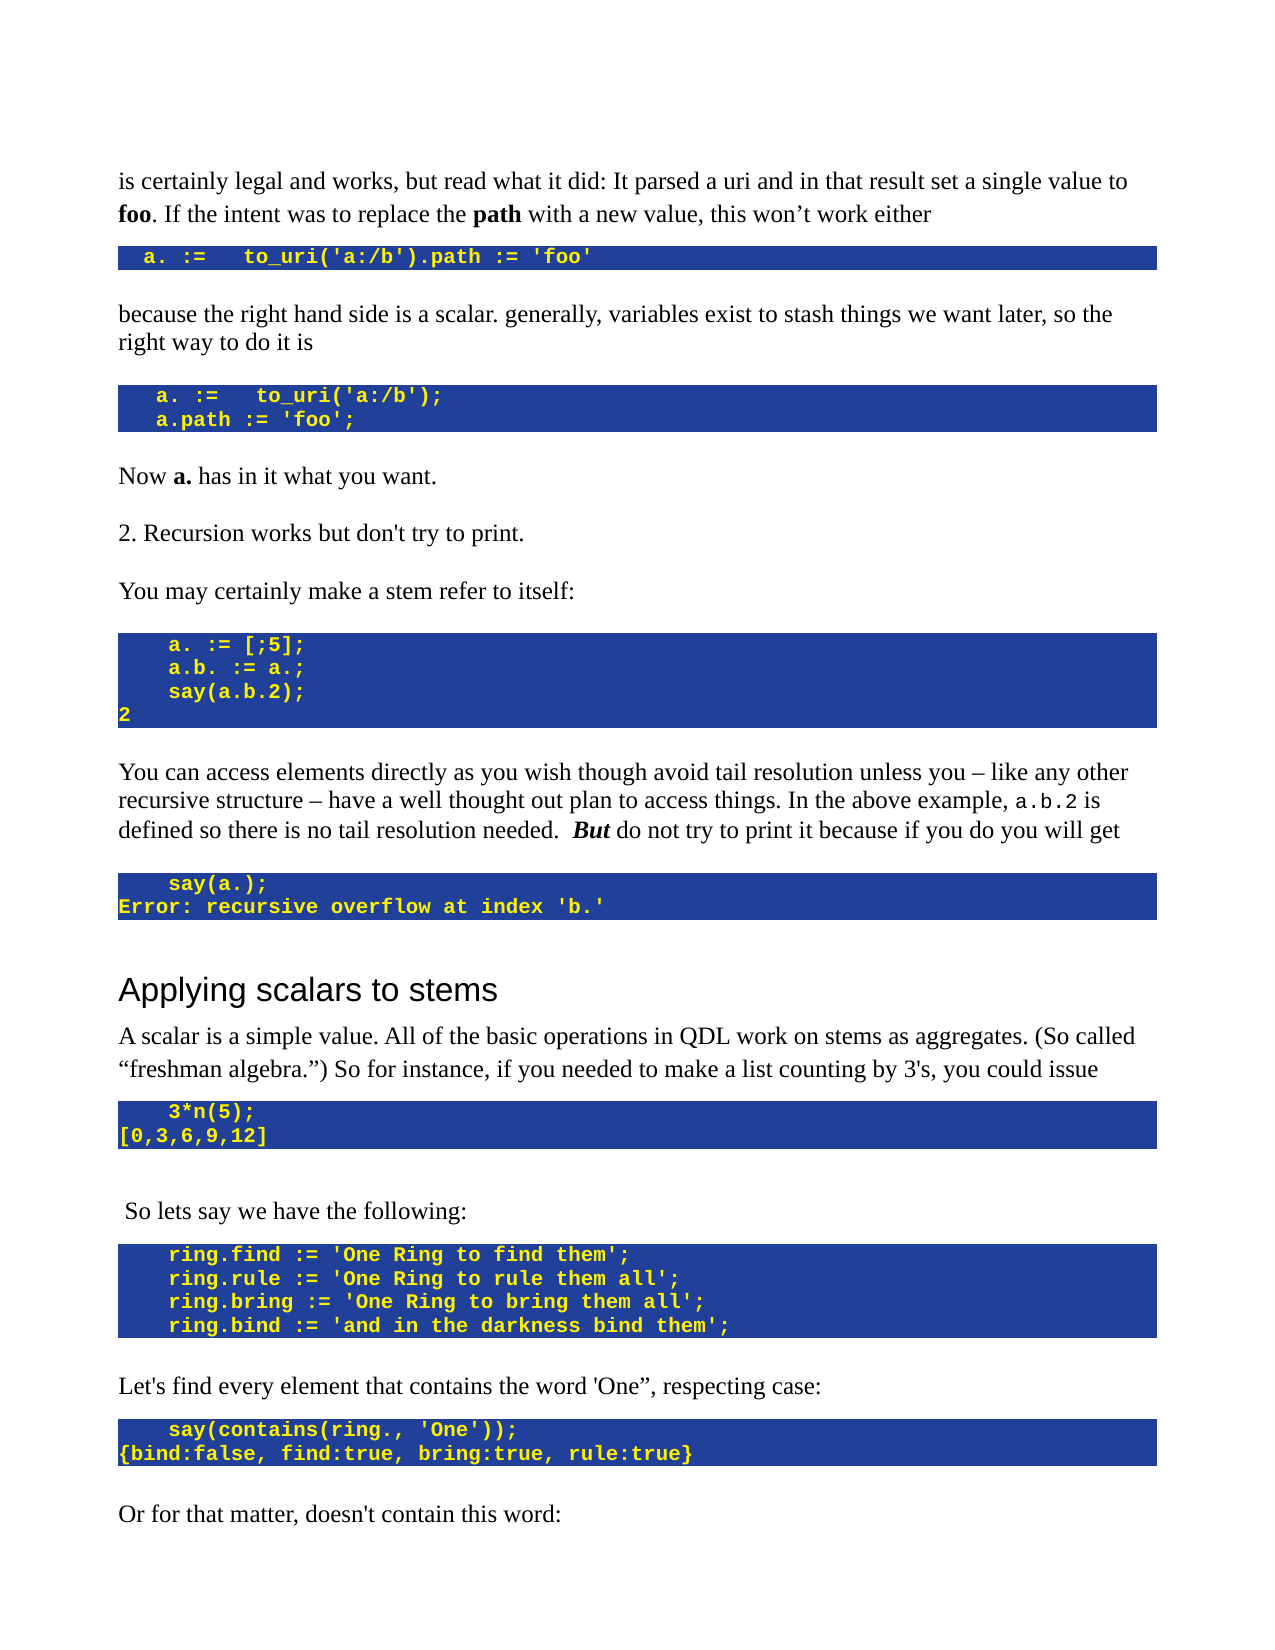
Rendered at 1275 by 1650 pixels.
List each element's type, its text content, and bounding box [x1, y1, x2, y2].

text a.b. := a.; [118, 657, 1157, 681]
text Error: recursive overflow at index 'b.' [118, 896, 1157, 920]
text 3*n(5); [118, 1101, 1157, 1125]
text Now a. has in it what you want. [118, 461, 1157, 490]
text say(a.b.2); [118, 681, 1157, 704]
text You may certainly make a stem refer to itself: [118, 576, 1157, 605]
text because the right hand side is a scalar. generally, variables exist to stash things we want later, so the right way to do it is [118, 299, 1157, 356]
text ring.bind := 'and in the darkness bind them'; [118, 1315, 1157, 1338]
subtitle Applying scalars to stems [118, 969, 1157, 1008]
text ring.bring := 'One Ring to bring them all'; [118, 1291, 1157, 1315]
text [0,3,6,9,12] [118, 1125, 1157, 1149]
text 2. Recursion works but don't try to print. [118, 518, 1157, 547]
text say(a.); [118, 873, 1157, 896]
text 2 [118, 704, 1157, 728]
text a. := to_uri('a:/b').path := 'foo' [118, 246, 1157, 270]
text A scalar is a simple value. All of the basic operations in QDL work on stems as aggregates. (So called “freshman algebra.”) So for instance, if you needed to make a list counting by 3's, you could issue [118, 1021, 1157, 1082]
text ring.find := 'One Ring to find them'; [118, 1244, 1157, 1267]
text So lets say we have the following: [118, 1196, 1157, 1225]
text a.path := 'foo'; [118, 409, 1157, 432]
text a. := to_uri('a:/b'); [118, 385, 1157, 409]
text Or for that matter, doesn't contain this word: [118, 1466, 1157, 1528]
text is certainly legal and works, but read what it did: It parsed a uri and in that result set a single value to foo. If the intent was to replace the path with a new value, this won’t work either [118, 166, 1157, 227]
text Let's find every element that contains the word 'One”, respecting case: [118, 1338, 1157, 1400]
text You can access elements directly as you wish though avoid tail resolution unless you – like any other recursive structure – have a well thought out plan to access things. In the above example, a.b.2 is defined so there is no tail resolution needed. But do not try to print it because if you do you will get [118, 757, 1157, 873]
text ring.rule := 'One Ring to rule them all'; [118, 1267, 1157, 1291]
text {bind:false, find:true, bring:true, rule:true} [118, 1443, 1157, 1466]
text say(contains(ring., 'One')); [118, 1419, 1157, 1443]
text a. := [;5]; [118, 633, 1157, 657]
